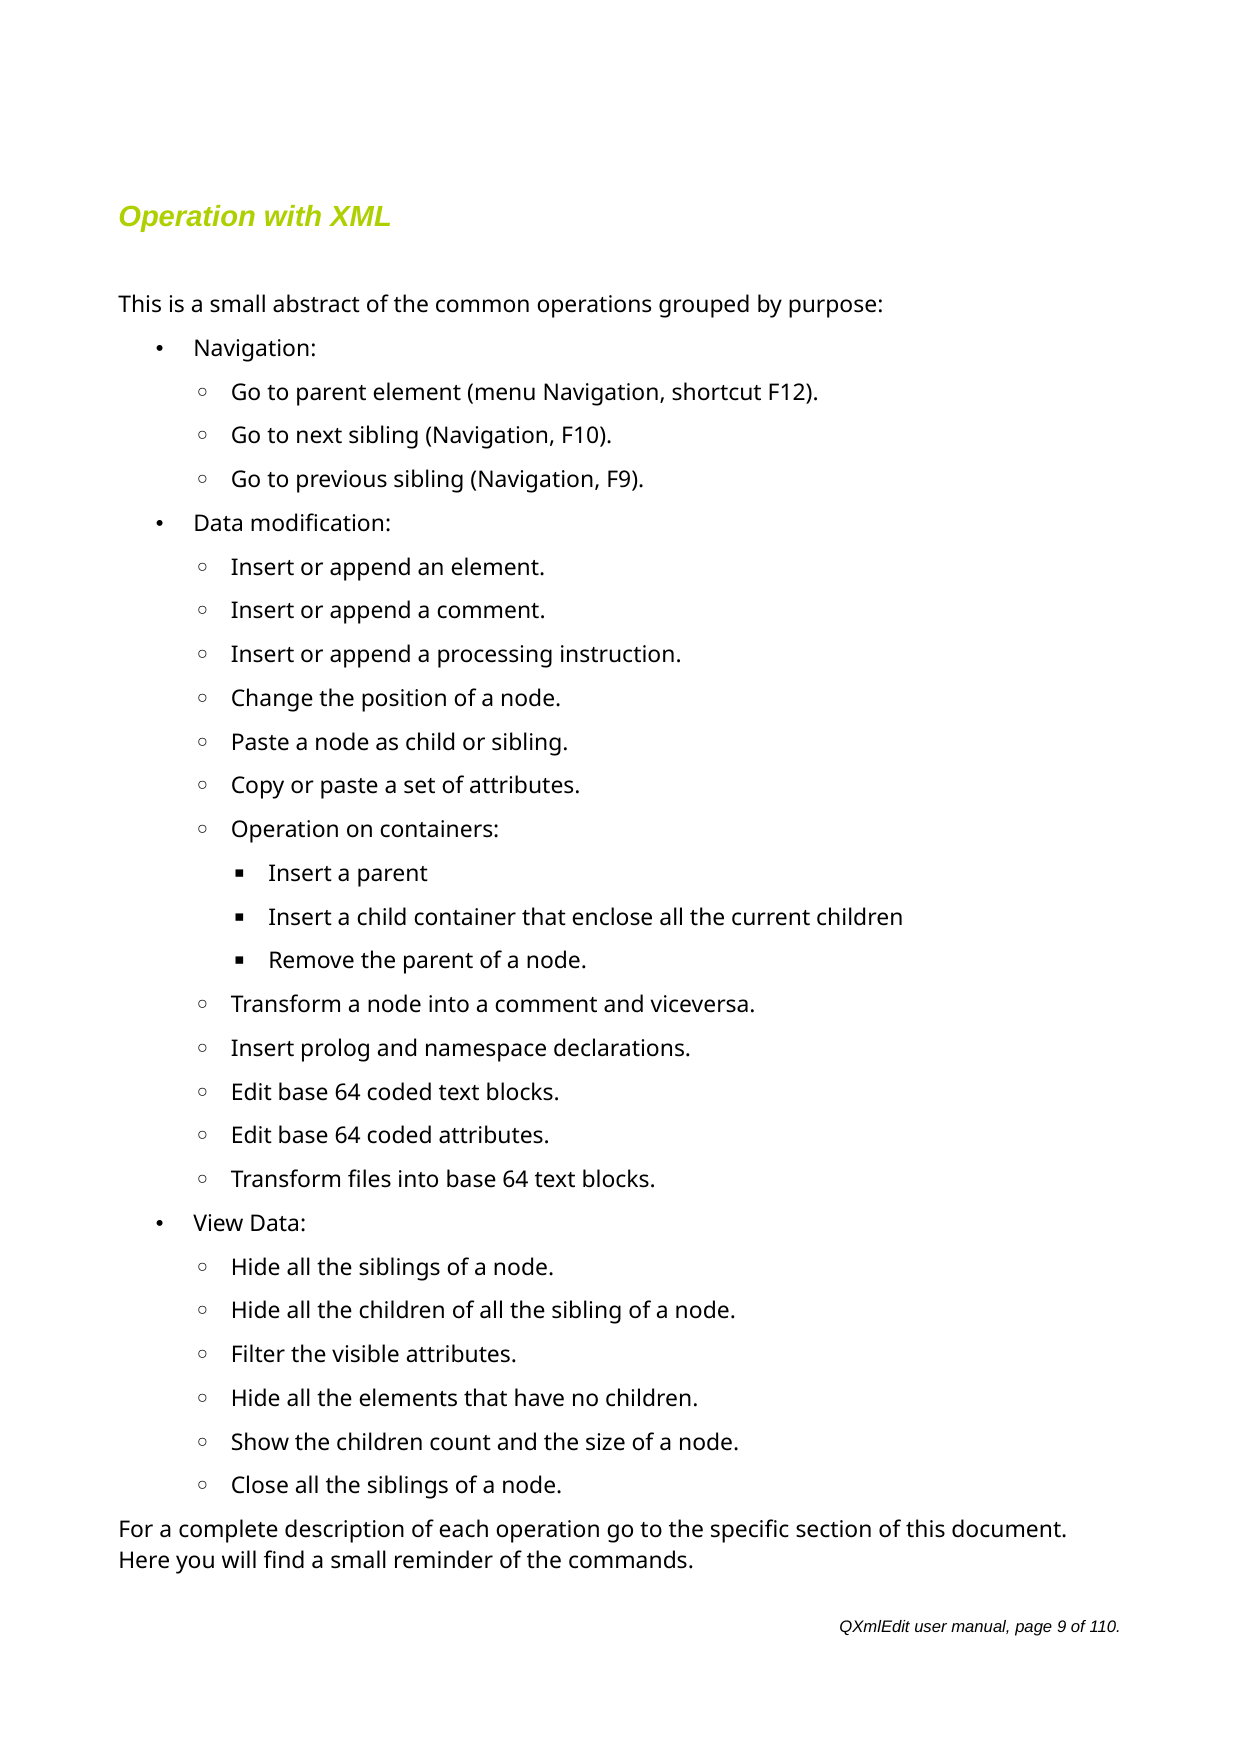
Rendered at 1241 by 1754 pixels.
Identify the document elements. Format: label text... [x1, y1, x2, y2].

list Transform files into base 64 text blocks. [193, 1163, 1122, 1194]
list Insert a parent [231, 857, 1122, 888]
subtitle Operation with XML [118, 198, 1122, 232]
list Operation on containers: [193, 813, 1122, 844]
list Close all the siblings of a node. [193, 1469, 1122, 1501]
list Remove the parent of a node. [231, 944, 1122, 976]
list Transform a node into a comment and viceversa. [193, 988, 1122, 1019]
list Edit base 64 coded attributes. [193, 1119, 1122, 1151]
list Hide all the siblings of a node. [193, 1251, 1122, 1282]
list Hide all the elements that have no children. [193, 1382, 1122, 1413]
list Insert or append an element. [193, 551, 1122, 582]
text For a complete description of each operation go to the specific section of this document. Here you will find a small reminder of the commands. [118, 1513, 1122, 1576]
list View Data: [156, 1207, 1122, 1238]
list Copy or paste a set of attributes. [193, 769, 1122, 801]
list Navigation: [156, 332, 1122, 363]
list Go to parent element (menu Navigation, shortcut F12). [193, 376, 1122, 407]
list Paste a node as child or sibling. [193, 726, 1122, 757]
list Insert a child container that enclose all the current children [231, 901, 1122, 932]
list Show the children count and the size of a node. [193, 1426, 1122, 1457]
list Go to next sibling (Navigation, F10). [193, 419, 1122, 451]
text This is a small abstract of the common operations grouped by purpose: [118, 288, 1122, 319]
list Change the position of a node. [193, 682, 1122, 713]
list Insert or append a processing instruction. [193, 638, 1122, 669]
list Data modification: [156, 507, 1122, 538]
list Edit base 64 coded text blocks. [193, 1076, 1122, 1107]
list Insert prolog and namespace declarations. [193, 1032, 1122, 1063]
list Filter the visible attributes. [193, 1338, 1122, 1369]
list Go to previous sibling (Navigation, F9). [193, 463, 1122, 494]
list Hide all the children of all the sibling of a node. [193, 1294, 1122, 1326]
list Insert or append a comment. [193, 594, 1122, 626]
